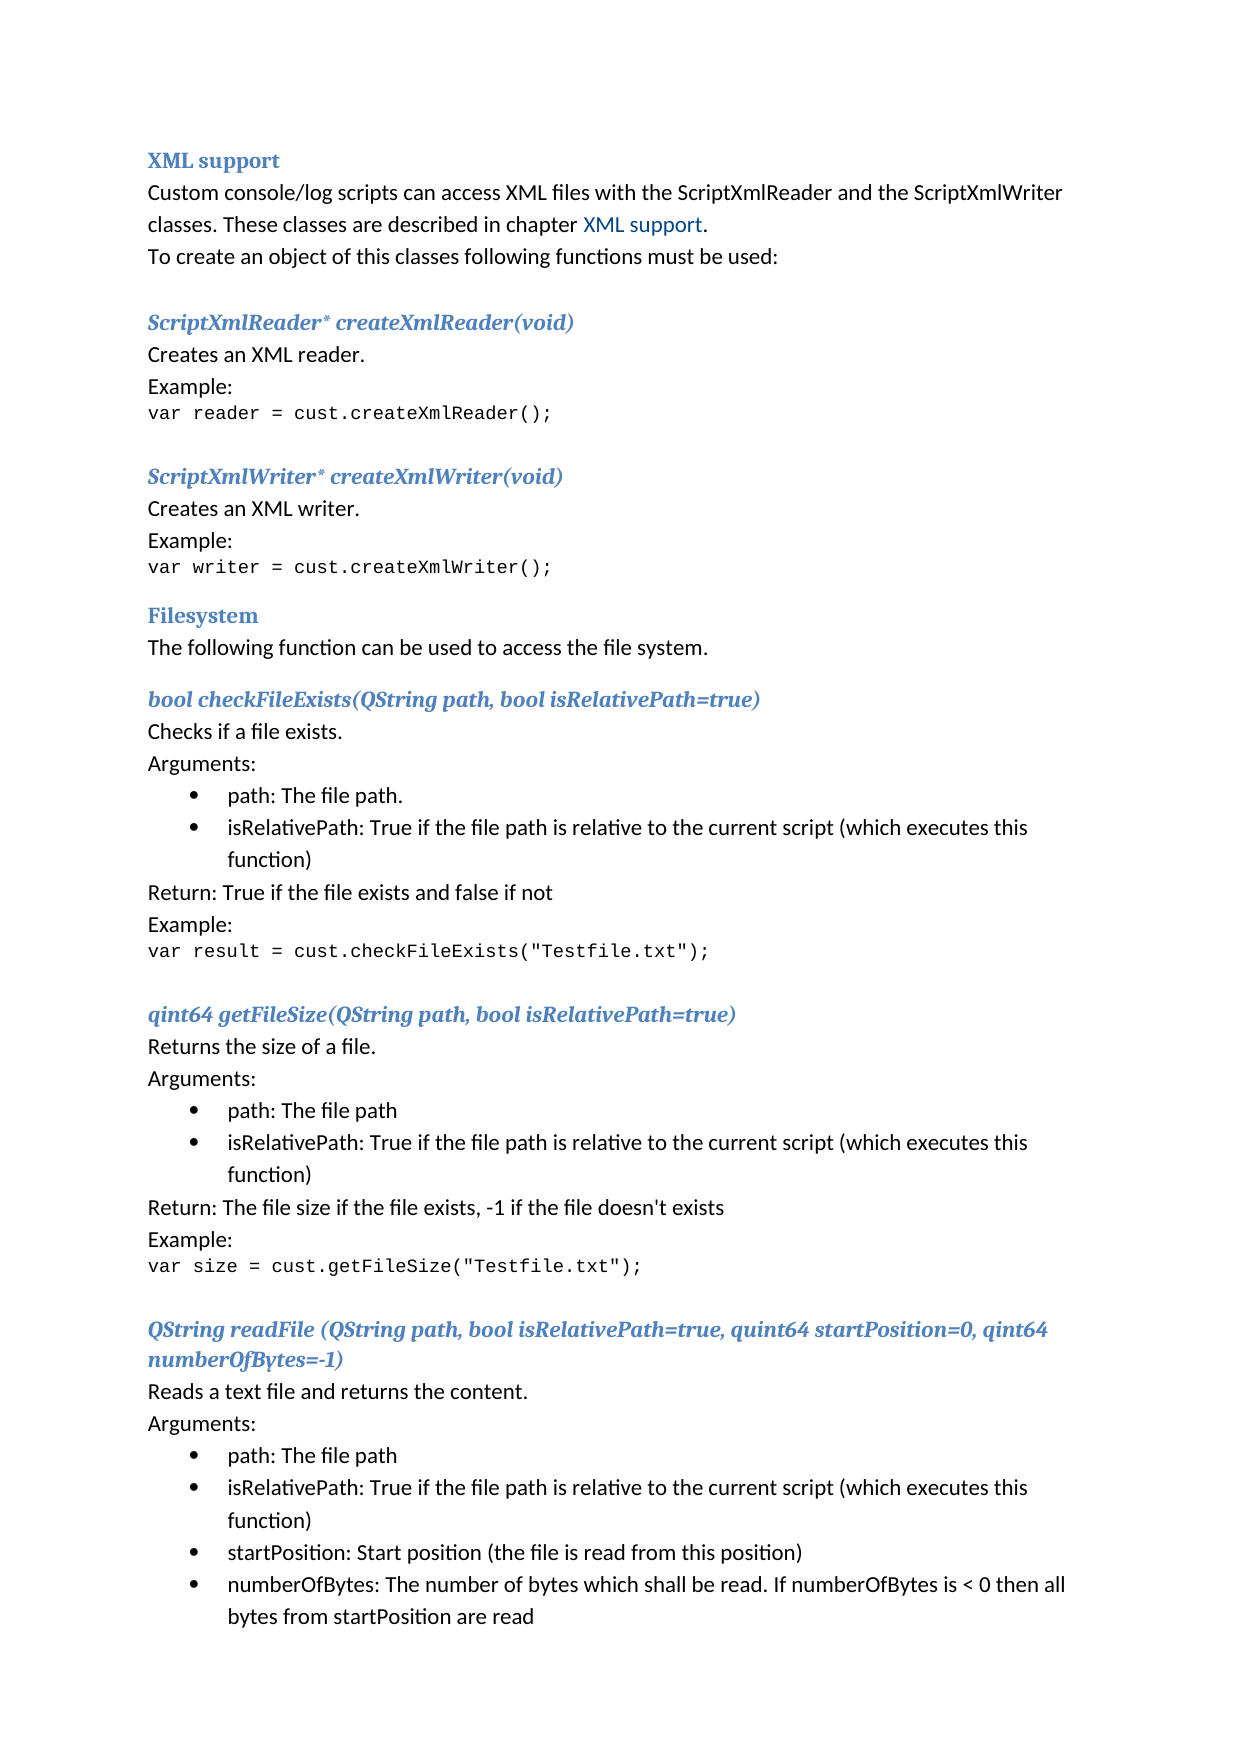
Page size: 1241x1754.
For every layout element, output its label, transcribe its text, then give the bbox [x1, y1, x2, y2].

subtitle bool checkFileExists(QString path, bool isRelativePath=true) [148, 687, 1093, 713]
list isRelativePath: True if the file path is relative to the current script (which executes this function) [190, 1128, 1093, 1188]
subtitle qint64 getFileSize(QString path, bool isRelativePath=true) [148, 1002, 1093, 1028]
subtitle QString readFile (QString path, bool isRelativePath=true, quint64 startPosition=0, qint64 numberOfBytes=-1) [148, 1317, 1093, 1373]
list isRelativePath: True if the file path is relative to the current script (which executes this function) [190, 813, 1093, 873]
text To create an object of this classes following functions must be used: [148, 242, 1093, 270]
text Arguments: [148, 1064, 1093, 1092]
text Reads a text file and returns the content. [148, 1377, 1093, 1405]
text var size = cust.getFileSize("Testfile.txt"); [148, 1257, 1093, 1278]
text Checks if a file exists. [148, 717, 1093, 745]
list startPosition: Start position (the file is read from this position) [190, 1538, 1093, 1566]
subtitle XML support [148, 148, 1093, 174]
text Return: The file size if the file exists, -1 if the file doesn't exists [148, 1193, 1093, 1221]
text The following function can be used to access the file system. [148, 633, 1093, 662]
text Example: [148, 372, 1093, 400]
text Example: [148, 910, 1093, 938]
list path: The file path [190, 1096, 1093, 1124]
text Custom console/log scripts can access XML files with the ScriptXmlReader and the ScriptXmlWriter classes. These classes are described in chapter XML support. [148, 178, 1093, 238]
text Arguments: [148, 749, 1093, 777]
text Arguments: [148, 1409, 1093, 1437]
text Creates an XML writer. [148, 494, 1093, 522]
text var result = cust.checkFileExists("Testfile.txt"); [148, 942, 1093, 963]
subtitle Filesystem [148, 603, 1093, 630]
text var writer = cust.createXmlWriter(); [148, 558, 1093, 579]
text Returns the size of a file. [148, 1032, 1093, 1060]
text Return: True if the file exists and false if not [148, 878, 1093, 906]
list path: The file path. [190, 781, 1093, 809]
text Example: [148, 526, 1093, 554]
text var reader = cust.createXmlReader(); [148, 404, 1093, 425]
text Example: [148, 1225, 1093, 1253]
subtitle ScriptXmlWriter* createXmlWriter(void) [148, 463, 1093, 490]
list numberOfBytes: The number of bytes which shall be read. If numberOfBytes is < 0 then all bytes from startPosition are read [190, 1570, 1093, 1630]
list path: The file path [190, 1441, 1093, 1469]
text Creates an XML reader. [148, 340, 1093, 368]
list isRelativePath: True if the file path is relative to the current script (which executes this function) [190, 1473, 1093, 1534]
subtitle ScriptXmlReader* createXmlReader(void) [148, 309, 1093, 336]
